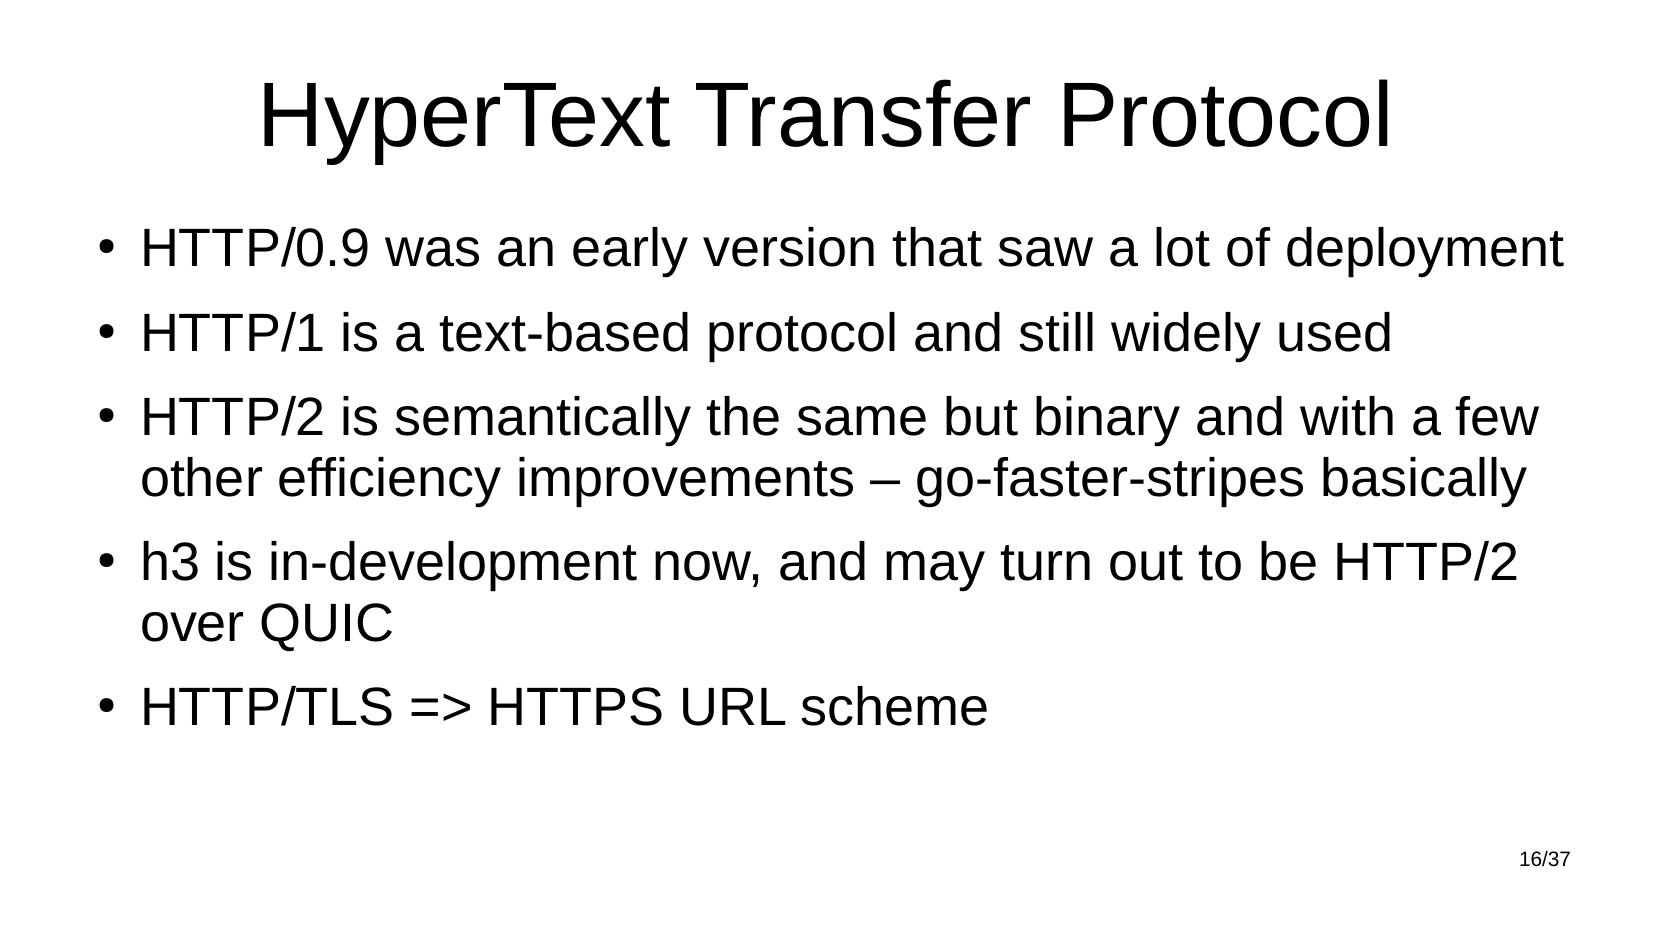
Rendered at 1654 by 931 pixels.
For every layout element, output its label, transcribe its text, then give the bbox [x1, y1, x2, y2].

title HyperText Transfer Protocol [82, 37, 1571, 193]
list HTTP/0.9 was an early version that saw a lot of deployment HTTP/1 is a text-based protocol and still widely used HTTP/2 is semantically the same but binary and with a few other efficiency improvements – go-faster-stripes basically h3 is in-development now, and may turn out to be HTTP/2 over QUIC HTTP/TLS => HTTPS URL scheme [82, 217, 1571, 758]
